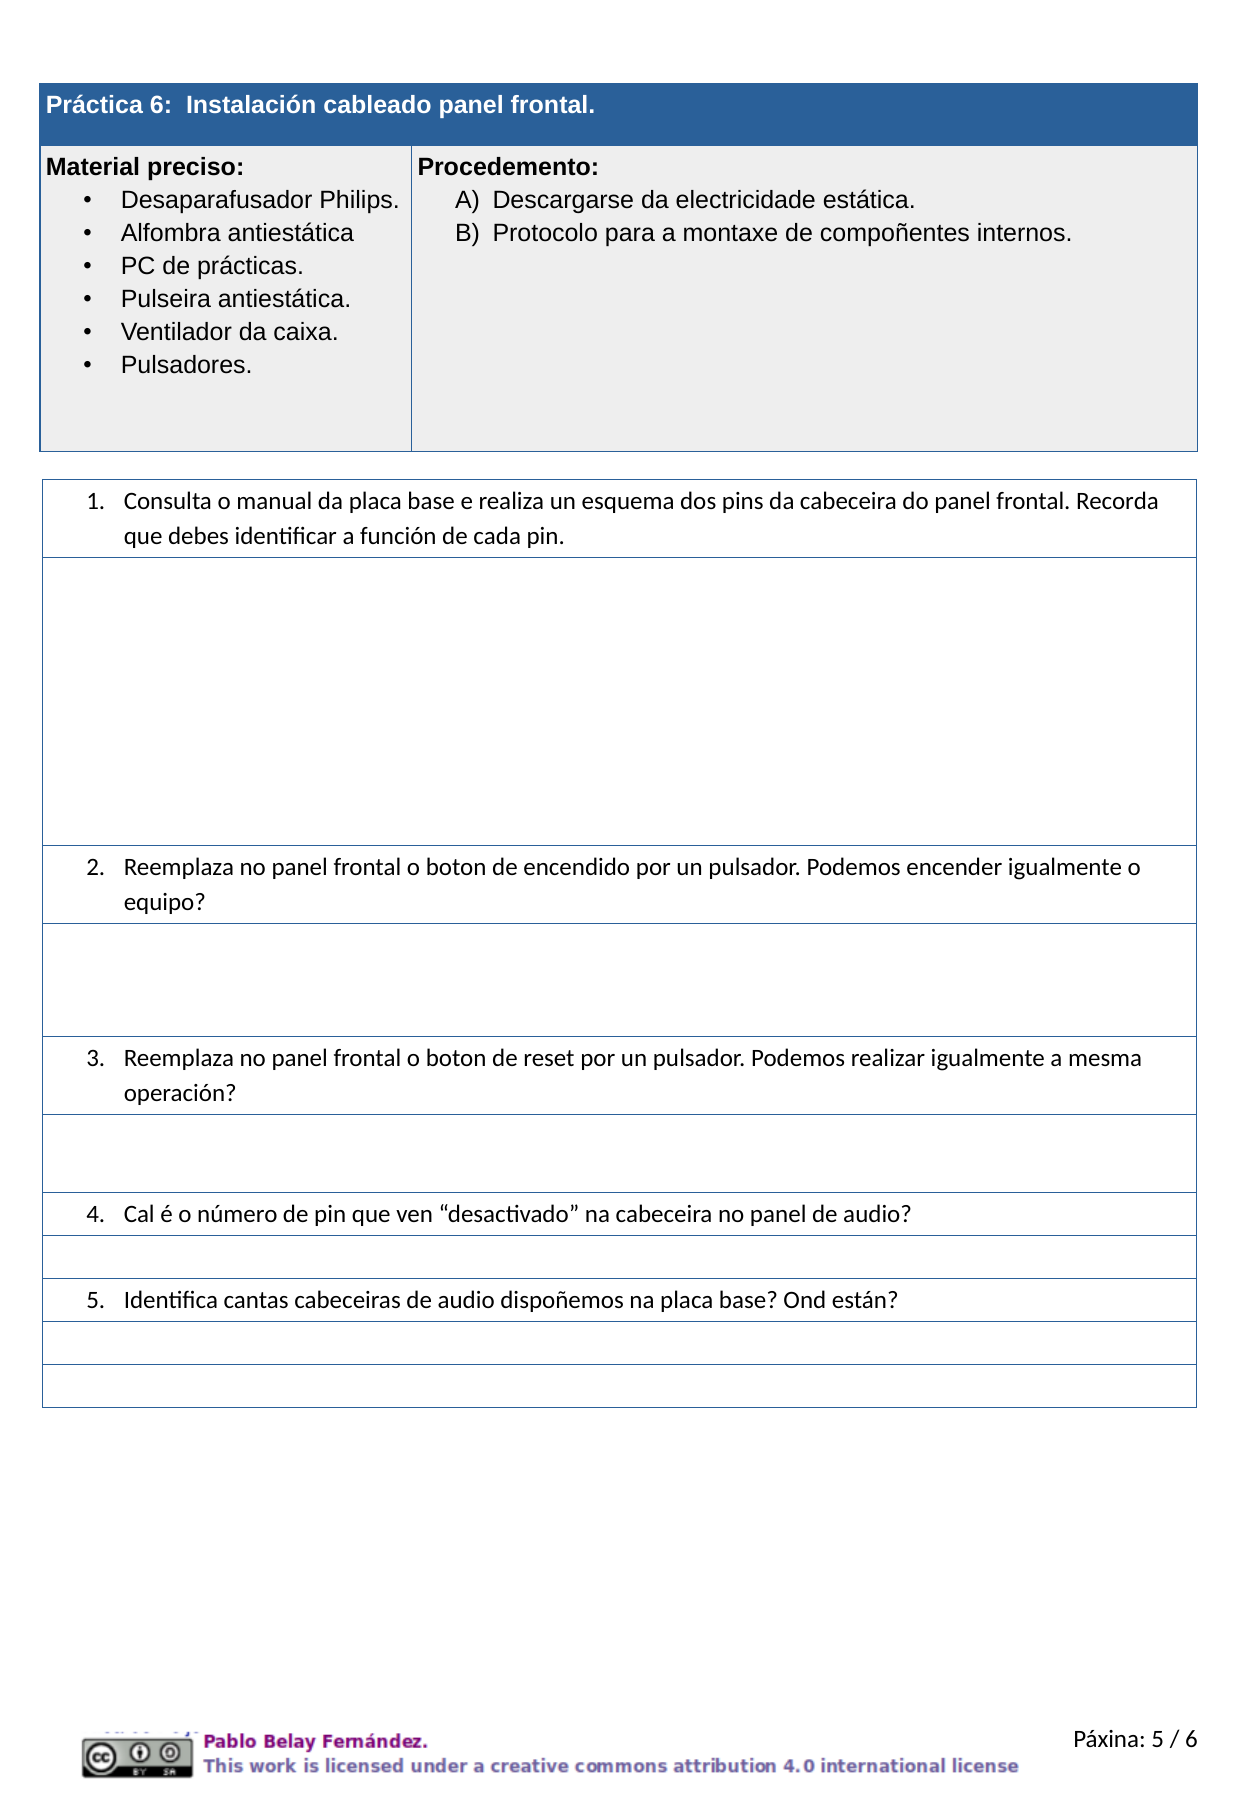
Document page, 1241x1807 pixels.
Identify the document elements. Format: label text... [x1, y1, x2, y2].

table_cell [43, 1236, 1196, 1278]
table_cell Reemplaza no panel frontal o boton de encendido por un pulsador. Podemos encender igualmente o equipo? [43, 846, 1196, 923]
table_header [909, 84, 1197, 145]
table_cell [43, 558, 1196, 845]
table_cell Procedemento: Descargarse da electricidade estática. Protocolo para a montaxe de compoñentes internos. [412, 146, 1197, 451]
table_cell [43, 1115, 1196, 1192]
table_cell [43, 1322, 1196, 1364]
picture [65, 1722, 1035, 1787]
table_cell Cal é o número de pin que ven “desactivado” na cabeceira no panel de audio? [43, 1193, 1196, 1235]
table_cell [43, 924, 1196, 1036]
table_header Práctica 6: Instalación cableado panel frontal. [41, 84, 908, 145]
table_header Consulta o manual da placa base e realiza un esquema dos pins da cabeceira do panel frontal. Recorda que debes identificar a función de cada pin. [43, 480, 1196, 557]
table_cell Reemplaza no panel frontal o boton de reset por un pulsador. Podemos realizar igualmente a mesma operación? [43, 1037, 1196, 1114]
table_cell [43, 1365, 1196, 1407]
table_cell Identifica cantas cabeceiras de audio dispoñemos na placa base? Ond están? [43, 1279, 1196, 1321]
table_cell Material preciso: Desaparafusador Philips. Alfombra antiestática PC de prácticas. Pulseira antiestática. Ventilador da caixa. Pulsadores. [41, 146, 411, 451]
